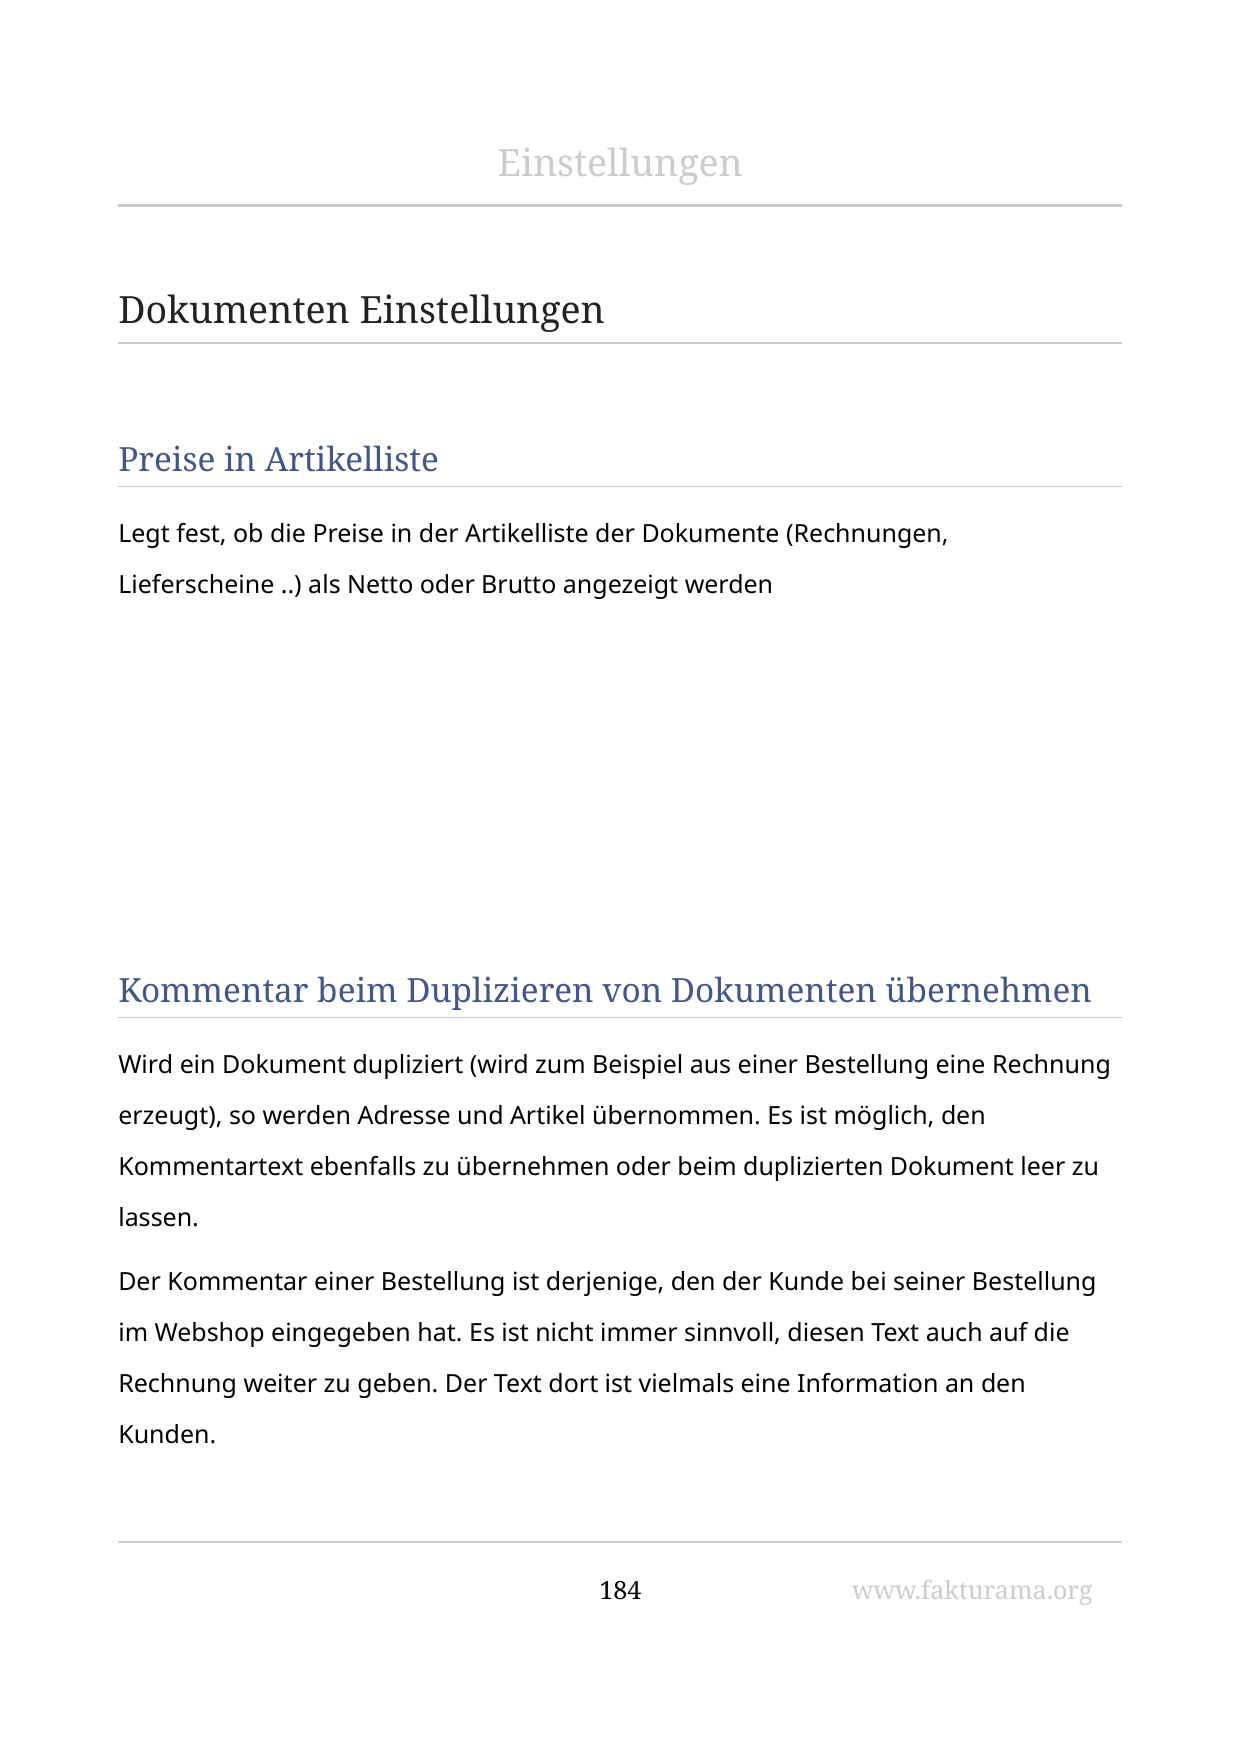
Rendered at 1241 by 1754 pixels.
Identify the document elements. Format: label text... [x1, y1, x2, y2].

text Wird ein Dokument dupliziert (wird zum Beispiel aus einer Bestellung eine Rechnung erzeugt), so werden Adresse und Artikel übernommen. Es ist möglich, den Kommentartext ebenfalls zu übernehmen oder beim duplizierten Dokument leer zu lassen. [118, 1047, 1122, 1234]
text Der Kommentar einer Bestellung ist derjenige, den der Kunde bei seiner Bestellung im Webshop eingegeben hat. Es ist nicht immer sinnvoll, diesen Text auch auf die Rechnung weiter zu geben. Der Text dort ist vielmals eine Information an den Kunden. [118, 1263, 1122, 1451]
subtitle Dokumenten Einstellungen [118, 283, 1122, 342]
text Legt fest, ob die Preise in der Artikelliste der Dokumente (Rechnungen, Lieferscheine ..) als Netto oder Brutto angezeigt werden [118, 516, 1122, 601]
subtitle Kommentar beim Duplizieren von Dokumenten übernehmen [118, 967, 1122, 1017]
subtitle Preise in Artikelliste [118, 436, 1122, 486]
